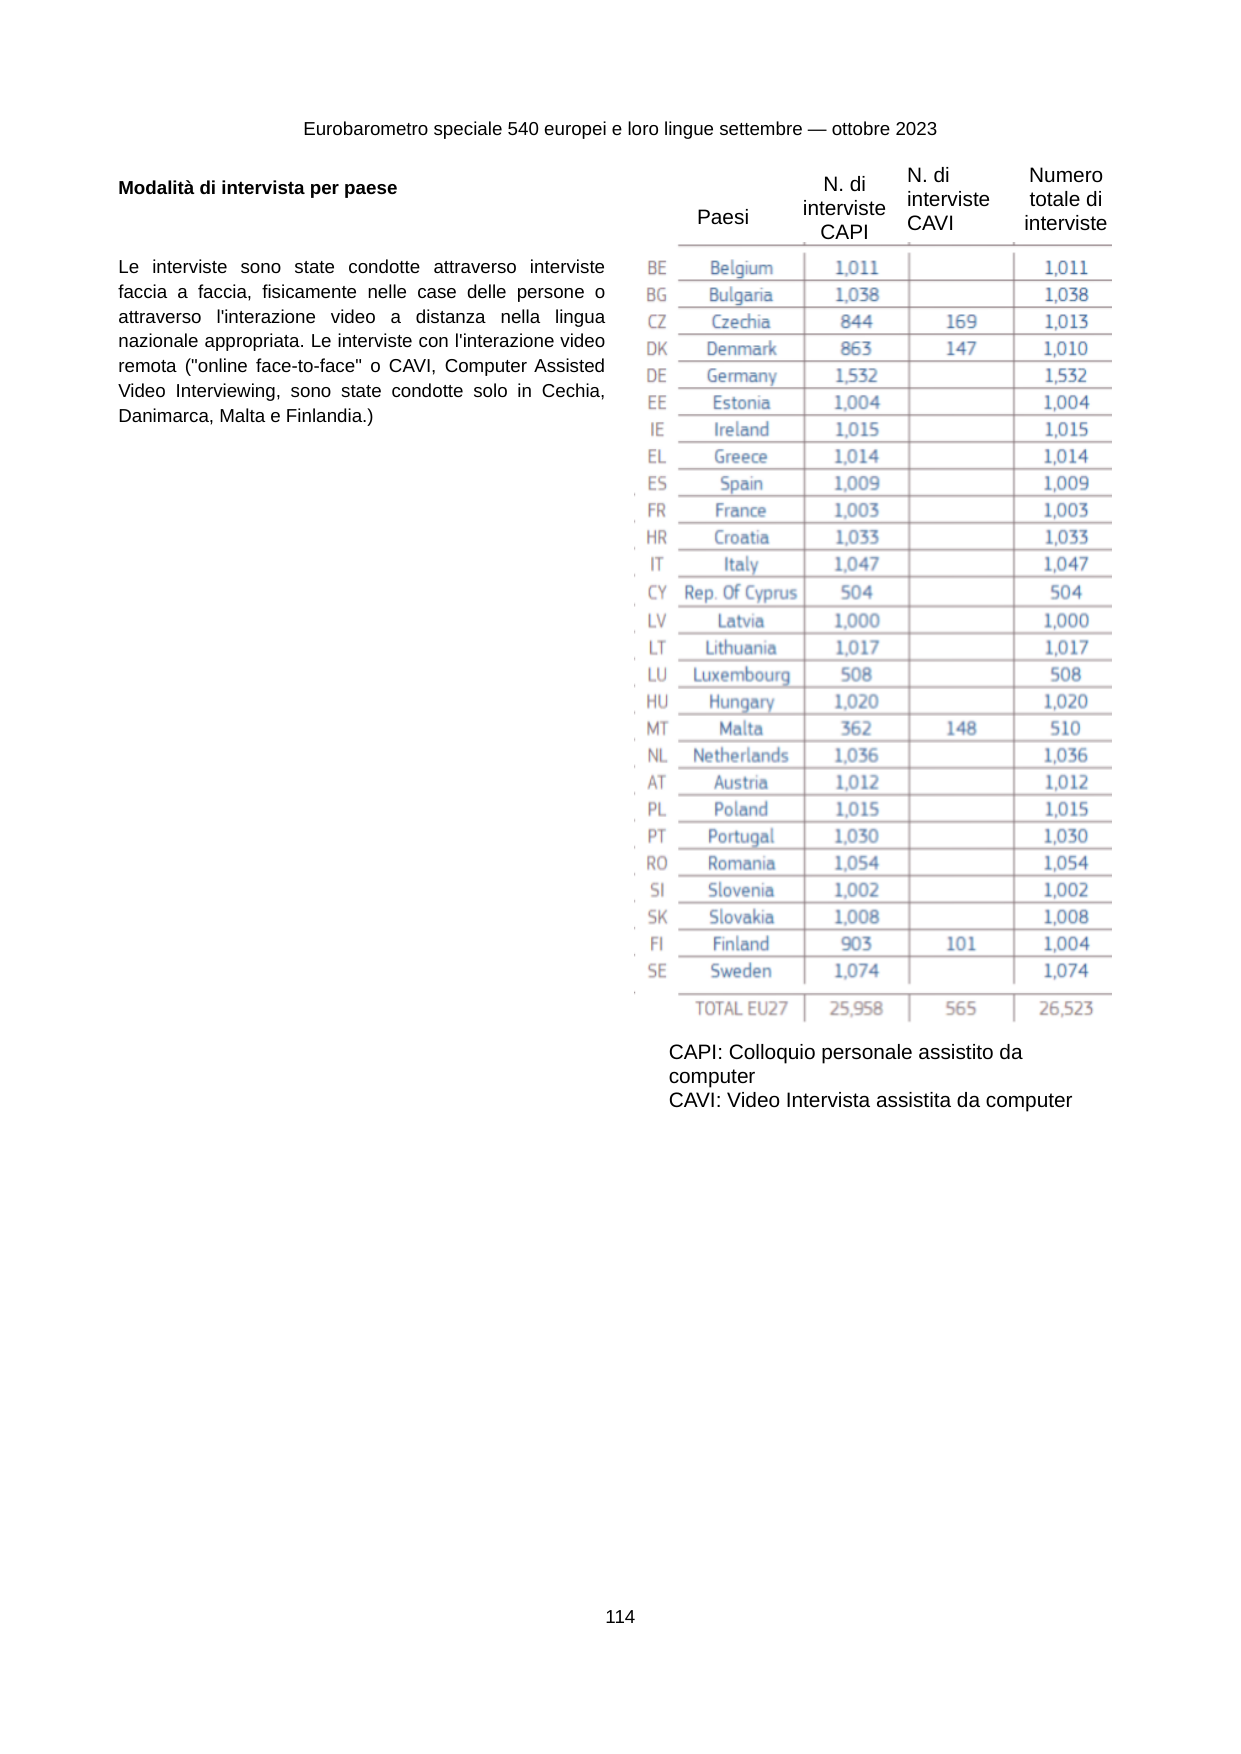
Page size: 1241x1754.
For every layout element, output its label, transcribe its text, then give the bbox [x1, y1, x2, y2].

picture [634, 242, 1112, 1027]
text Modalità di intervista per paese [118, 177, 605, 199]
text Le interviste sono state condotte attraverso interviste faccia a faccia, fisicamente nelle case delle persone o attraverso l'interazione video a distanza nella lingua nazionale appropriata. Le interviste con l'interazione video remota ("online face-to-face" o CAVI, Computer Assisted Video Interviewing, sono state condotte solo in Cechia, Danimarca, Malta e Finlandia.) [118, 256, 605, 426]
